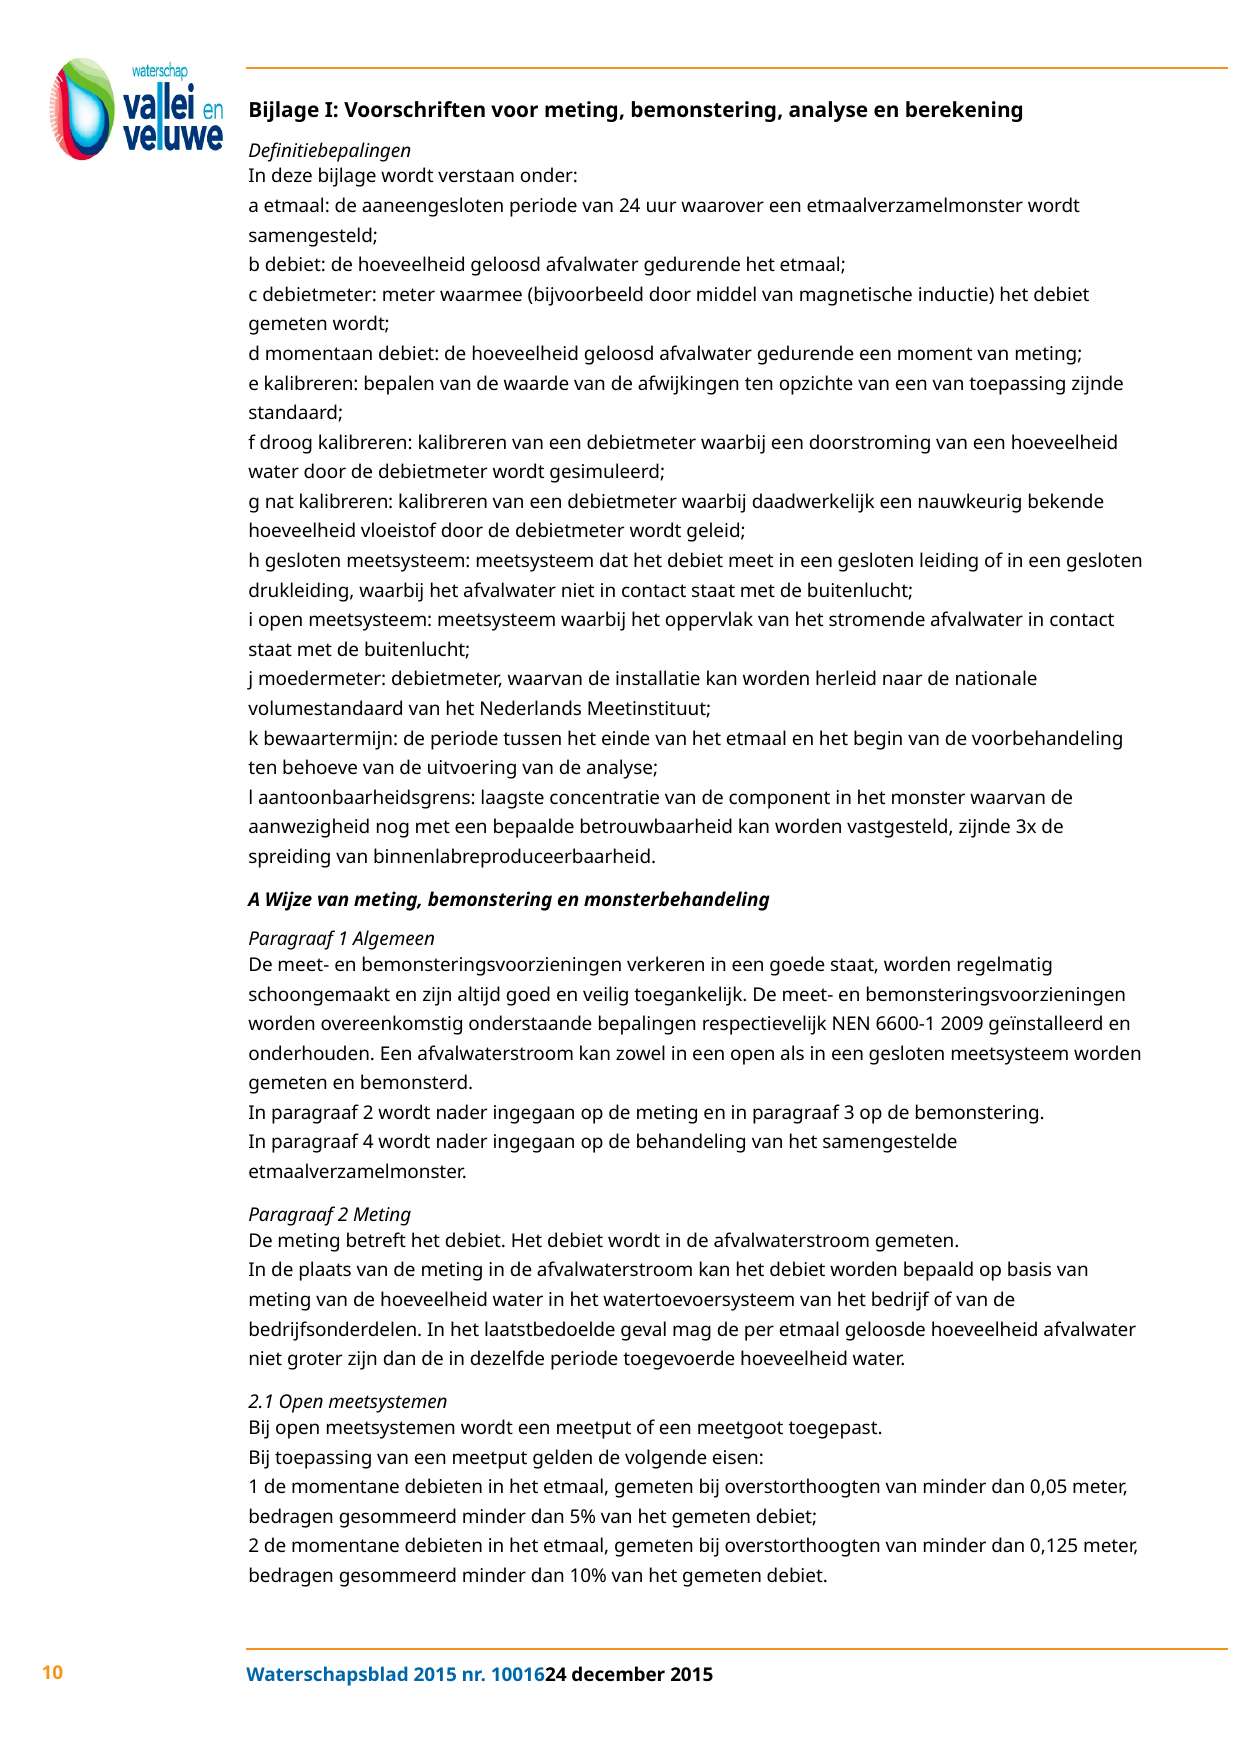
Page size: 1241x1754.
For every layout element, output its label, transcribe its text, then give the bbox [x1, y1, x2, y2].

text d momentaan debiet: de hoeveelheid geloosd afvalwater gedurende een moment van meting; [248, 340, 1152, 366]
text k bewaartermijn: de periode tussen het einde van het etmaal en het begin van de voorbehandeling ten behoeve van de uitvoering van de analyse; [248, 725, 1152, 780]
text c debietmeter: meter waarmee (bijvoorbeeld door middel van magnetische inductie) het debiet gemeten wordt; [248, 281, 1152, 336]
text Bij open meetsystemen wordt een meetput of een meetgoot toegepast. [248, 1414, 1152, 1440]
text Bijlage I: Voorschriften voor meting, bemonstering, analyse en berekening [248, 95, 1152, 123]
picture [41, 47, 231, 172]
text Paragraaf 1 Algemeen [248, 925, 1152, 951]
text b debiet: de hoeveelheid geloosd afvalwater gedurende het etmaal; [248, 251, 1152, 277]
text Definitiebepalingen [248, 137, 1152, 163]
text 2.1 Open meetsystemen [248, 1388, 1152, 1414]
text In deze bijlage wordt verstaan onder: [248, 163, 1152, 188]
text f droog kalibreren: kalibreren van een debietmeter waarbij een doorstroming van een hoeveelheid water door de debietmeter wordt gesimuleerd; [248, 429, 1152, 484]
text In de plaats van de meting in de afvalwaterstroom kan het debiet worden bepaald op basis van meting van de hoeveelheid water in het watertoevoersysteem van het bedrijf of van de bedrijfsonderdelen. In het laatstbedoelde geval mag de per etmaal geloosde hoeveelheid afvalwater niet groter zijn dan de in dezelfde periode toegevoerde hoeveelheid water. [248, 1257, 1152, 1371]
text In paragraaf 4 wordt nader ingegaan op de behandeling van het samengestelde etmaalverzamelmonster. [248, 1129, 1152, 1184]
text a etmaal: de aaneengesloten periode van 24 uur waarover een etmaalverzamelmonster wordt samengesteld; [248, 192, 1152, 247]
text De meting betreft het debiet. Het debiet wordt in de afvalwaterstroom gemeten. [248, 1227, 1152, 1253]
text 2 de momentane debieten in het etmaal, gemeten bij overstorthoogten van minder dan 0,125 meter, bedragen gesommeerd minder dan 10% van het gemeten debiet. [248, 1533, 1152, 1588]
text l aantoonbaarheidsgrens: laagste concentratie van de component in het monster waarvan de aanwezigheid nog met een bepaalde betrouwbaarheid kan worden vastgesteld, zijnde 3x de spreiding van binnenlabreproduceerbaarheid. [248, 784, 1152, 869]
text De meet- en bemonsteringsvoorzieningen verkeren in een goede staat, worden regelmatig schoongemaakt en zijn altijd goed en veilig toegankelijk. De meet- en bemonsteringsvoorzieningen worden overeenkomstig onderstaande bepalingen respectievelijk NEN 6600-1 2009 geïnstalleerd en onderhouden. Een afvalwaterstroom kan zowel in een open als in een gesloten meetsysteem worden gemeten en bemonsterd. [248, 951, 1152, 1095]
text h gesloten meetsysteem: meetsysteem dat het debiet meet in een gesloten leiding of in een gesloten drukleiding, waarbij het afvalwater niet in contact staat met de buitenlucht; [248, 547, 1152, 602]
text j moedermeter: debietmeter, waarvan de installatie kan worden herleid naar de nationale volumestandaard van het Nederlands Meetinstituut; [248, 666, 1152, 721]
text Paragraaf 2 Meting [248, 1201, 1152, 1227]
text 1 de momentane debieten in het etmaal, gemeten bij overstorthoogten van minder dan 0,05 meter, bedragen gesommeerd minder dan 5% van het gemeten debiet; [248, 1473, 1152, 1529]
text i open meetsysteem: meetsysteem waarbij het oppervlak van het stromende afvalwater in contact staat met de buitenlucht; [248, 606, 1152, 662]
text Bij toepassing van een meetput gelden de volgende eisen: [248, 1444, 1152, 1469]
text In paragraaf 2 wordt nader ingegaan op de meting en in paragraaf 3 op de bemonstering. [248, 1099, 1152, 1125]
text e kalibreren: bepalen van de waarde van de afwijkingen ten opzichte van een van toepassing zijnde standaard; [248, 370, 1152, 425]
text g nat kalibreren: kalibreren van een debietmeter waarbij daadwerkelijk een nauwkeurig bekende hoeveelheid vloeistof door de debietmeter wordt geleid; [248, 488, 1152, 543]
text A Wijze van meting, bemonstering en monsterbehandeling [248, 886, 1152, 912]
